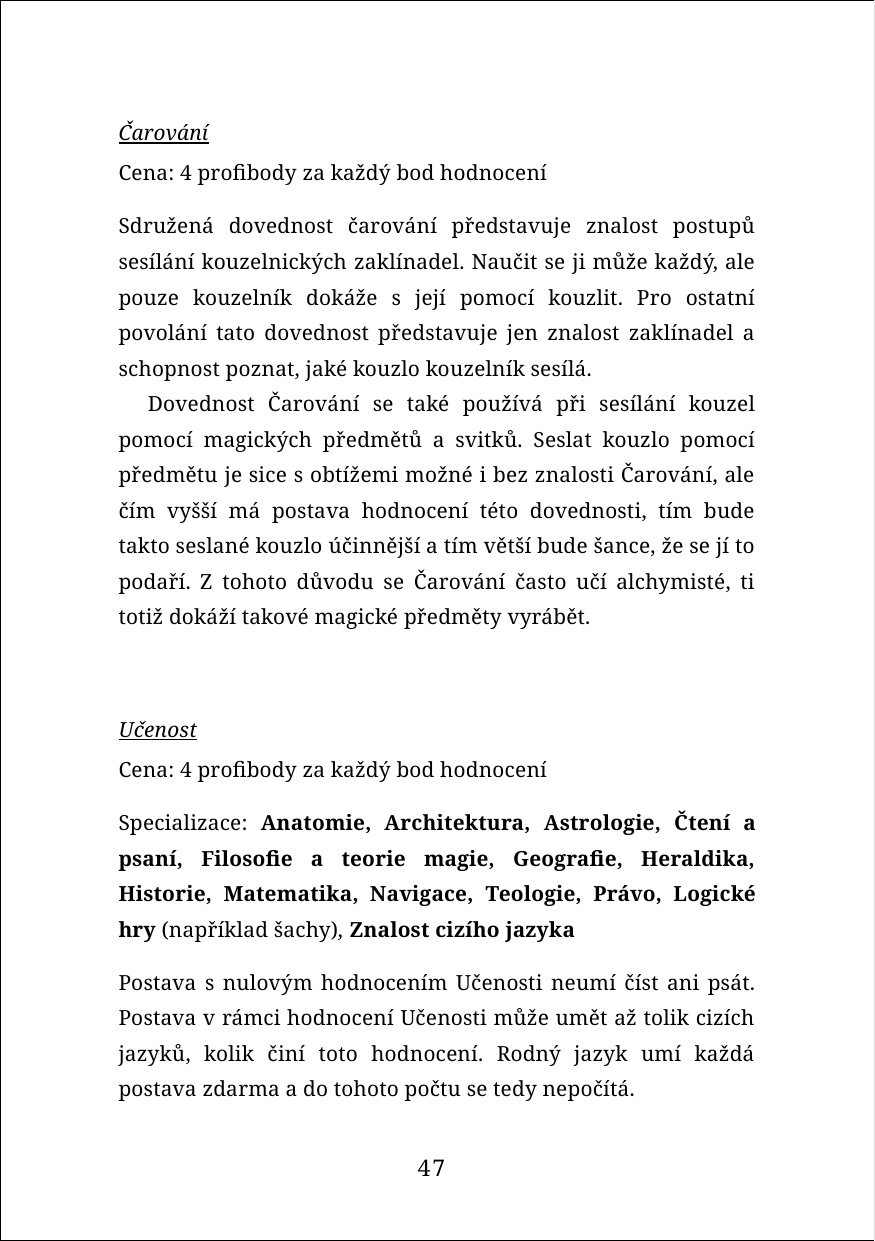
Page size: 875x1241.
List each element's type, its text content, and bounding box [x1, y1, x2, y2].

text Postava s nulovým hodnocením Učenosti neumí číst ani psát. Postava v rámci hodnocení Učenosti může umět až tolik cizích jazyků, kolik činí toto hodnocení. Rodný jazyk umí každá postava zdarma a do tohoto počtu se tedy nepočítá. [118, 968, 756, 1103]
subtitle Čarování [118, 118, 756, 147]
text Specializace: Anatomie, Architektura, Astrologie, Čtení a psaní, Filosofie a teorie magie, Geografie, Heraldika, Historie, Matematika, Navigace, Teologie, Právo, Logické hry (například šachy), Znalost cizího jazyka [118, 808, 756, 943]
text Sdružená dovednost čarování představuje znalost postupů sesílání kouzelnických zaklínadel. Naučit se ji může každý, ale pouze kouzelník dokáže s její pomocí kouzlit. Pro ostatní povolání tato dovednost představuje jen znalost zaklínadel a schopnost poznat, jaké kouzlo kouzelník sesílá. Dovednost Čarování se také používá při sesílání kouzel pomocí magických předmětů a svitků. Seslat kouzlo pomocí předmětu je sice s obtížemi možné i bez znalosti Čarování, ale čím vyšší má postava hodnocení této dovednosti, tím bude takto seslané kouzlo účinnější a tím větší bude šance, že se jí to podaří. Z tohoto důvodu se Čarování často učí alchymisté, ti totiž dokáží takové magické předměty vyrábět. [118, 212, 756, 631]
text Cena: 4 profibody za každý bod hodnocení [118, 755, 756, 783]
subtitle Učenost [118, 715, 756, 743]
text Cena: 4 profibody za každý bod hodnocení [118, 158, 756, 187]
